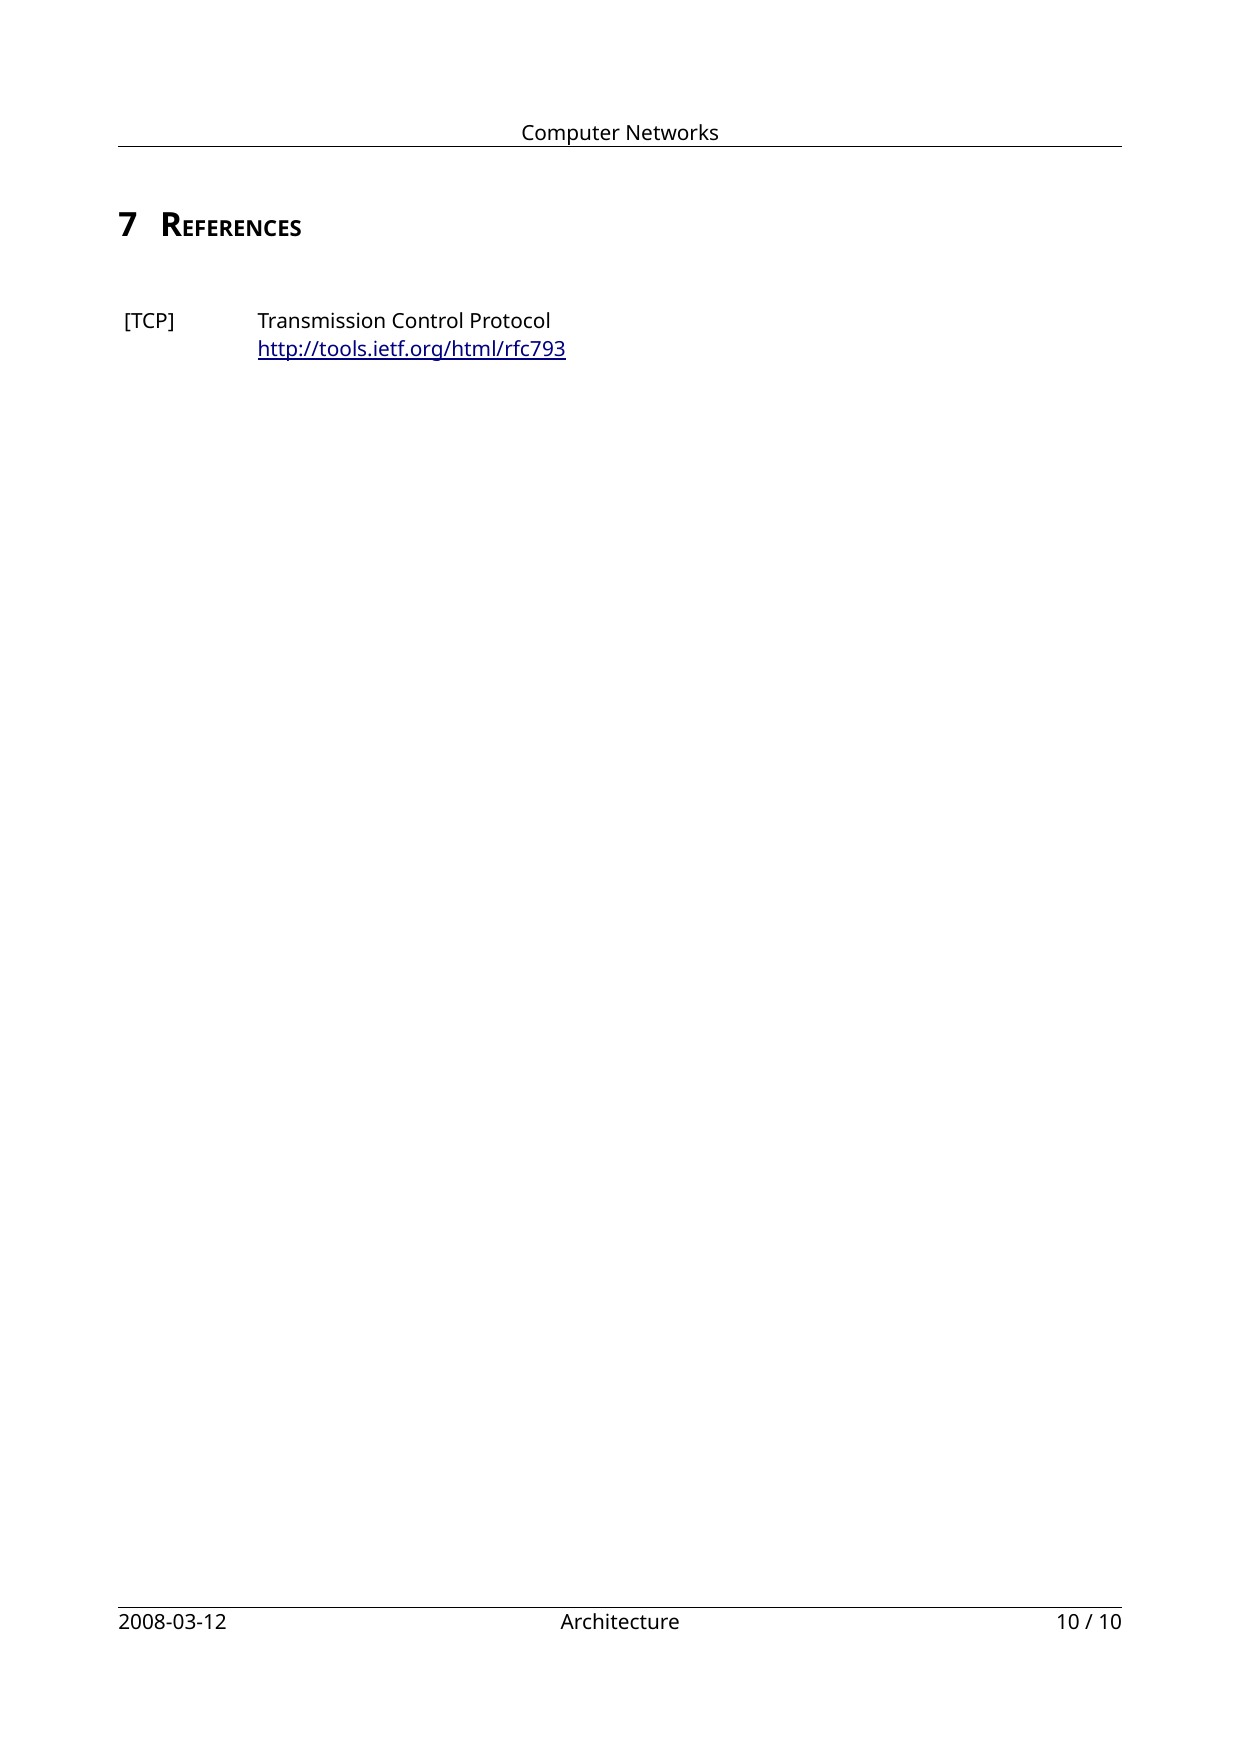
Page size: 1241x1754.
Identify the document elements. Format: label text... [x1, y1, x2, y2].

table_cell [118, 397, 252, 437]
subtitle References [118, 201, 1122, 247]
table_header Transmission Control Protocol http://tools.ietf.org/html/rfc793 [252, 300, 1084, 397]
table_cell [252, 397, 1084, 437]
table_header [TCP] [118, 300, 252, 397]
